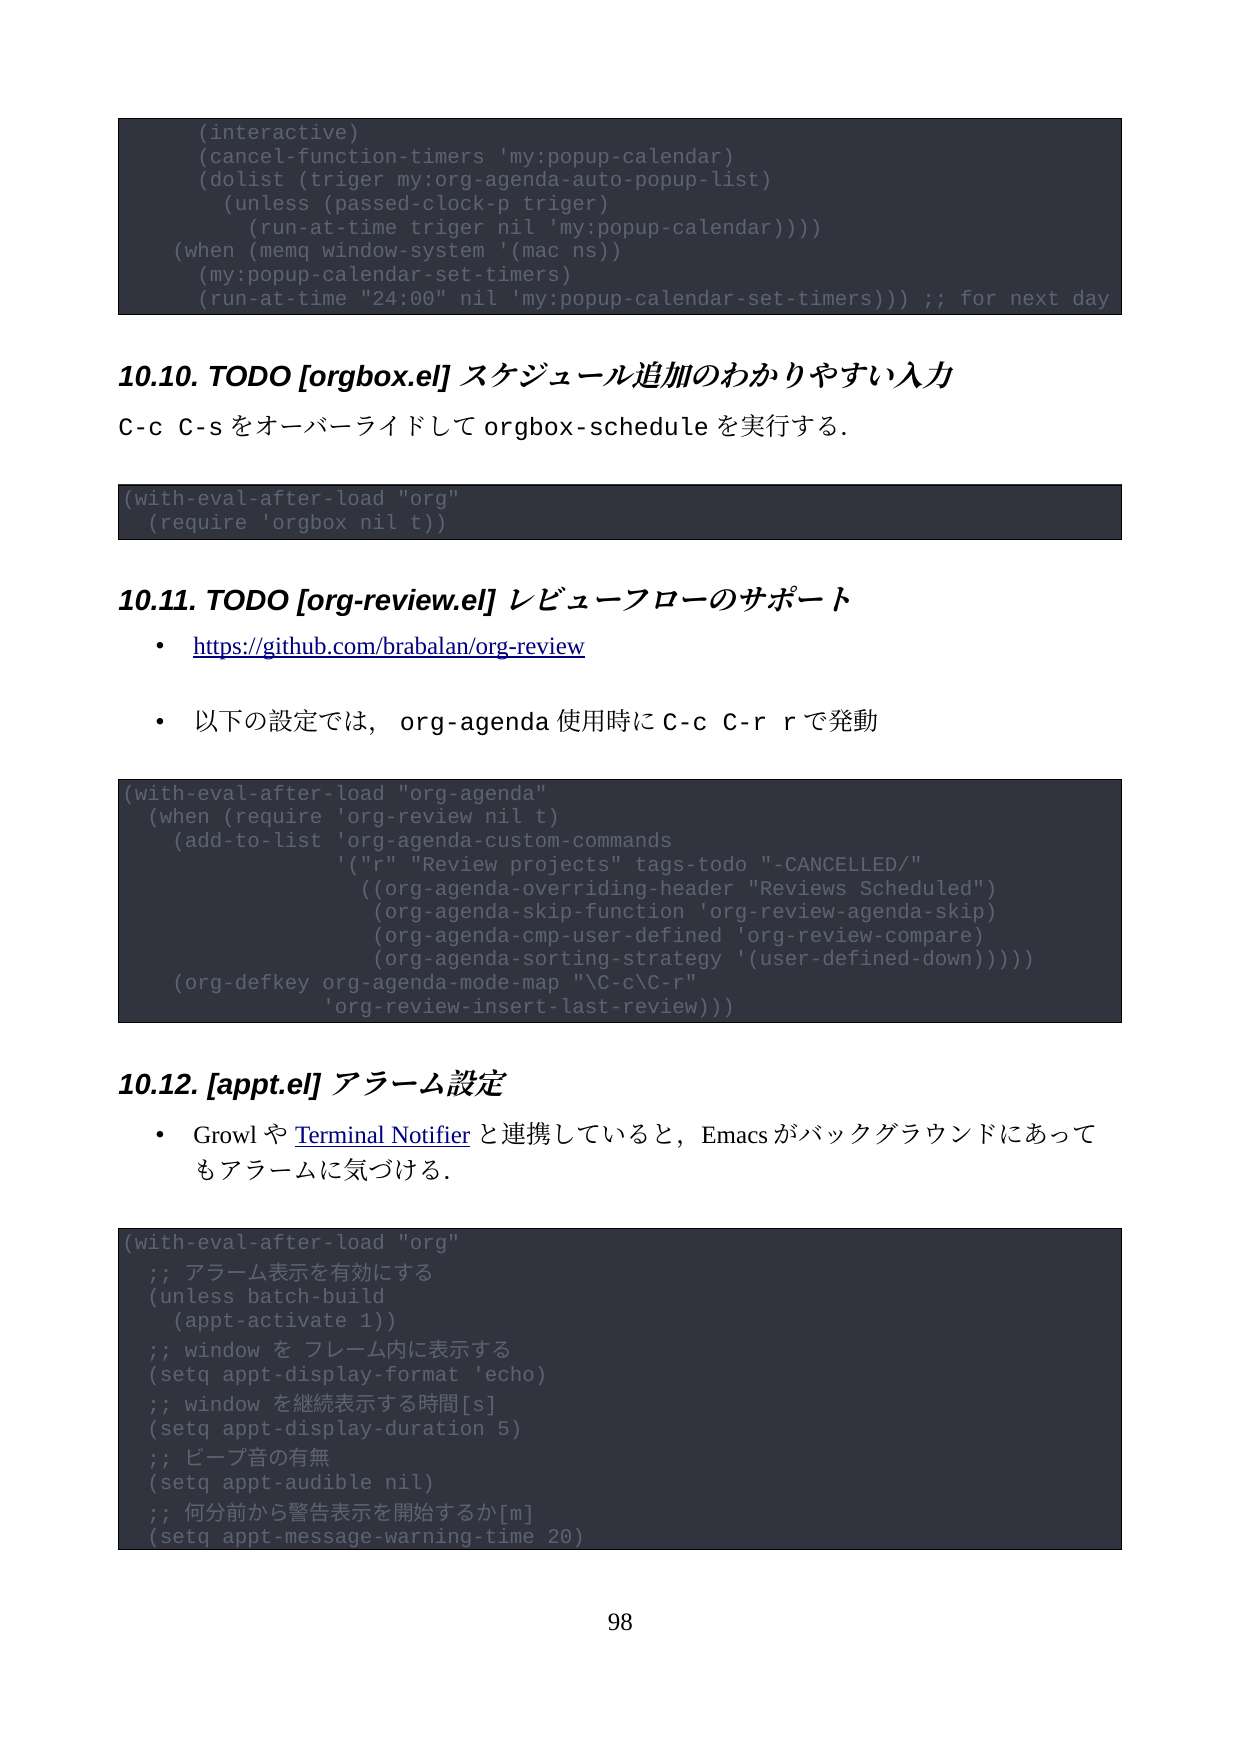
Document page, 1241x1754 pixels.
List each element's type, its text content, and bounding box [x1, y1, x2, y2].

subtitle [appt.el] アラーム設定 [118, 1061, 1122, 1103]
text 'org-review-insert-last-review))) [119, 992, 1121, 1022]
text (when (require 'org-review nil t) [119, 803, 1121, 826]
text (org-defkey org-agenda-mode-map "\C-c\C-r" [119, 968, 1121, 992]
text (setq appt-audible nil) [119, 1468, 1121, 1492]
list 以下の設定では， org-agenda 使用時に C-c C-r r で発動 [156, 701, 1122, 766]
text (unless batch-build [119, 1282, 1121, 1306]
text (unless (passed-clock-p triger) [119, 189, 1121, 213]
text ;; window を継続表示する時間[s] [119, 1384, 1121, 1414]
text (when (memq window-system '(mac ns)) [119, 236, 1121, 260]
text (dolist (triger my:org-agenda-auto-popup-list) [119, 165, 1121, 189]
text '("r" "Review projects" tags-todo "-CANCELLED/" [119, 850, 1121, 873]
text ;; 何分前から警告表示を開始するか[m] [119, 1492, 1121, 1522]
text (require 'orgbox nil t)) [119, 508, 1121, 539]
text (with-eval-after-load "org" [119, 1229, 1121, 1252]
list https://github.com/brabalan/org-review [156, 631, 1122, 689]
text (org-agenda-skip-function 'org-review-agenda-skip) [119, 897, 1121, 921]
text (org-agenda-cmp-user-defined 'org-review-compare) [119, 921, 1121, 944]
text ;; アラーム表示を有効にする [119, 1252, 1121, 1282]
text (appt-activate 1)) [119, 1306, 1121, 1329]
text (org-agenda-sorting-strategy '(user-defined-down))))) [119, 944, 1121, 968]
text ((org-agenda-overriding-header "Reviews Scheduled") [119, 873, 1121, 897]
text (run-at-time "24:00" nil 'my:popup-calendar-set-timers))) ;; for next day [119, 284, 1121, 314]
text (with-eval-after-load "org" [119, 486, 1121, 508]
text ;; window を フレーム内に表示する [119, 1329, 1121, 1360]
text (setq appt-display-duration 5) [119, 1414, 1121, 1438]
text (cancel-function-timers 'my:popup-calendar) [119, 142, 1121, 165]
text (setq appt-display-format 'echo) [119, 1360, 1121, 1384]
text (interactive) [119, 119, 1121, 142]
text C-c C-s をオーバーライドして orgbox-schedule を実行する． [118, 407, 1122, 472]
text (setq appt-message-warning-time 20) [119, 1522, 1121, 1549]
text (run-at-time triger nil 'my:popup-calendar)))) [119, 213, 1121, 236]
text (with-eval-after-load "org-agenda" [119, 780, 1121, 803]
text ;; ビープ音の有無 [119, 1438, 1121, 1468]
list Growl や Terminal Notifier と連携していると，Emacsがバックグラウンドにあってもアラームに気づける． [156, 1115, 1122, 1216]
text (add-to-list 'org-agenda-custom-commands [119, 826, 1121, 850]
subtitle TODO [orgbox.el] スケジュール追加のわかりやすい入力 [118, 353, 1122, 394]
subtitle TODO [org-review.el] レビューフローのサポート [118, 577, 1122, 619]
text (my:popup-calendar-set-timers) [119, 260, 1121, 284]
